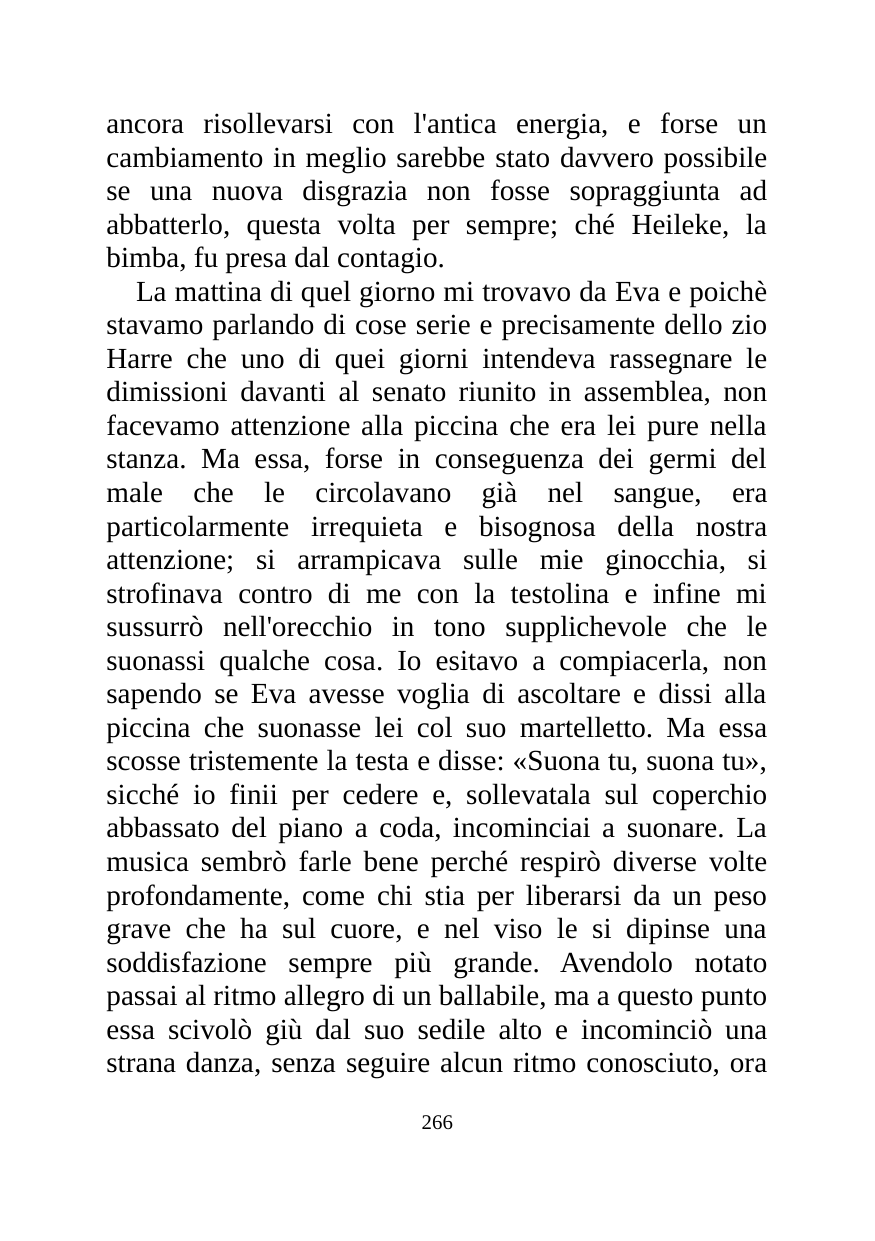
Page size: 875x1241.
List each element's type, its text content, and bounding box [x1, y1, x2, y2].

text ancora risollevarsi con l'antica energia, e forse un cambiamento in meglio sarebbe stato davvero possibile se una nuova disgrazia non fosse sopraggiunta ad abbatterlo, questa volta per sempre; ché Heileke, la bimba, fu presa dal contagio. [106, 106, 768, 274]
text La mattina di quel giorno mi trovavo da Eva e poichè stavamo parlando di cose serie e precisamente dello zio Harre che uno di quei giorni intendeva rassegnare le dimissioni davanti al senato riunito in assemblea, non facevamo attenzione alla piccina che era lei pure nella stanza. Ma essa, forse in conseguenza dei germi del male che le circolavano già nel sangue, era particolarmente irrequieta e bisognosa della nostra attenzione; si arrampicava sulle mie ginocchia, si strofinava contro di me con la testolina e infine mi sussurrò nell'orecchio in tono supplichevole che le suonassi qualche cosa. Io esitavo a compiacerla, non sapendo se Eva avesse voglia di ascoltare e dissi alla piccina che suonasse lei col suo martelletto. Ma essa scosse tristemente la testa e disse: «Suona tu, suona tu», sicché io finii per cedere e, sollevatala sul coperchio abbassato del piano a coda, incominciai a suonare. La musica sembrò farle bene perché respirò diverse volte profondamente, come chi stia per liberarsi da un peso grave che ha sul cuore, e nel viso le si dipinse una soddisfazione sempre più grande. Avendolo notato passai al ritmo allegro di un ballabile, ma a questo punto essa scivolò giù dal suo sedile alto e incominciò una strana danza, senza seguire alcun ritmo conosciuto, ora [106, 274, 768, 1079]
